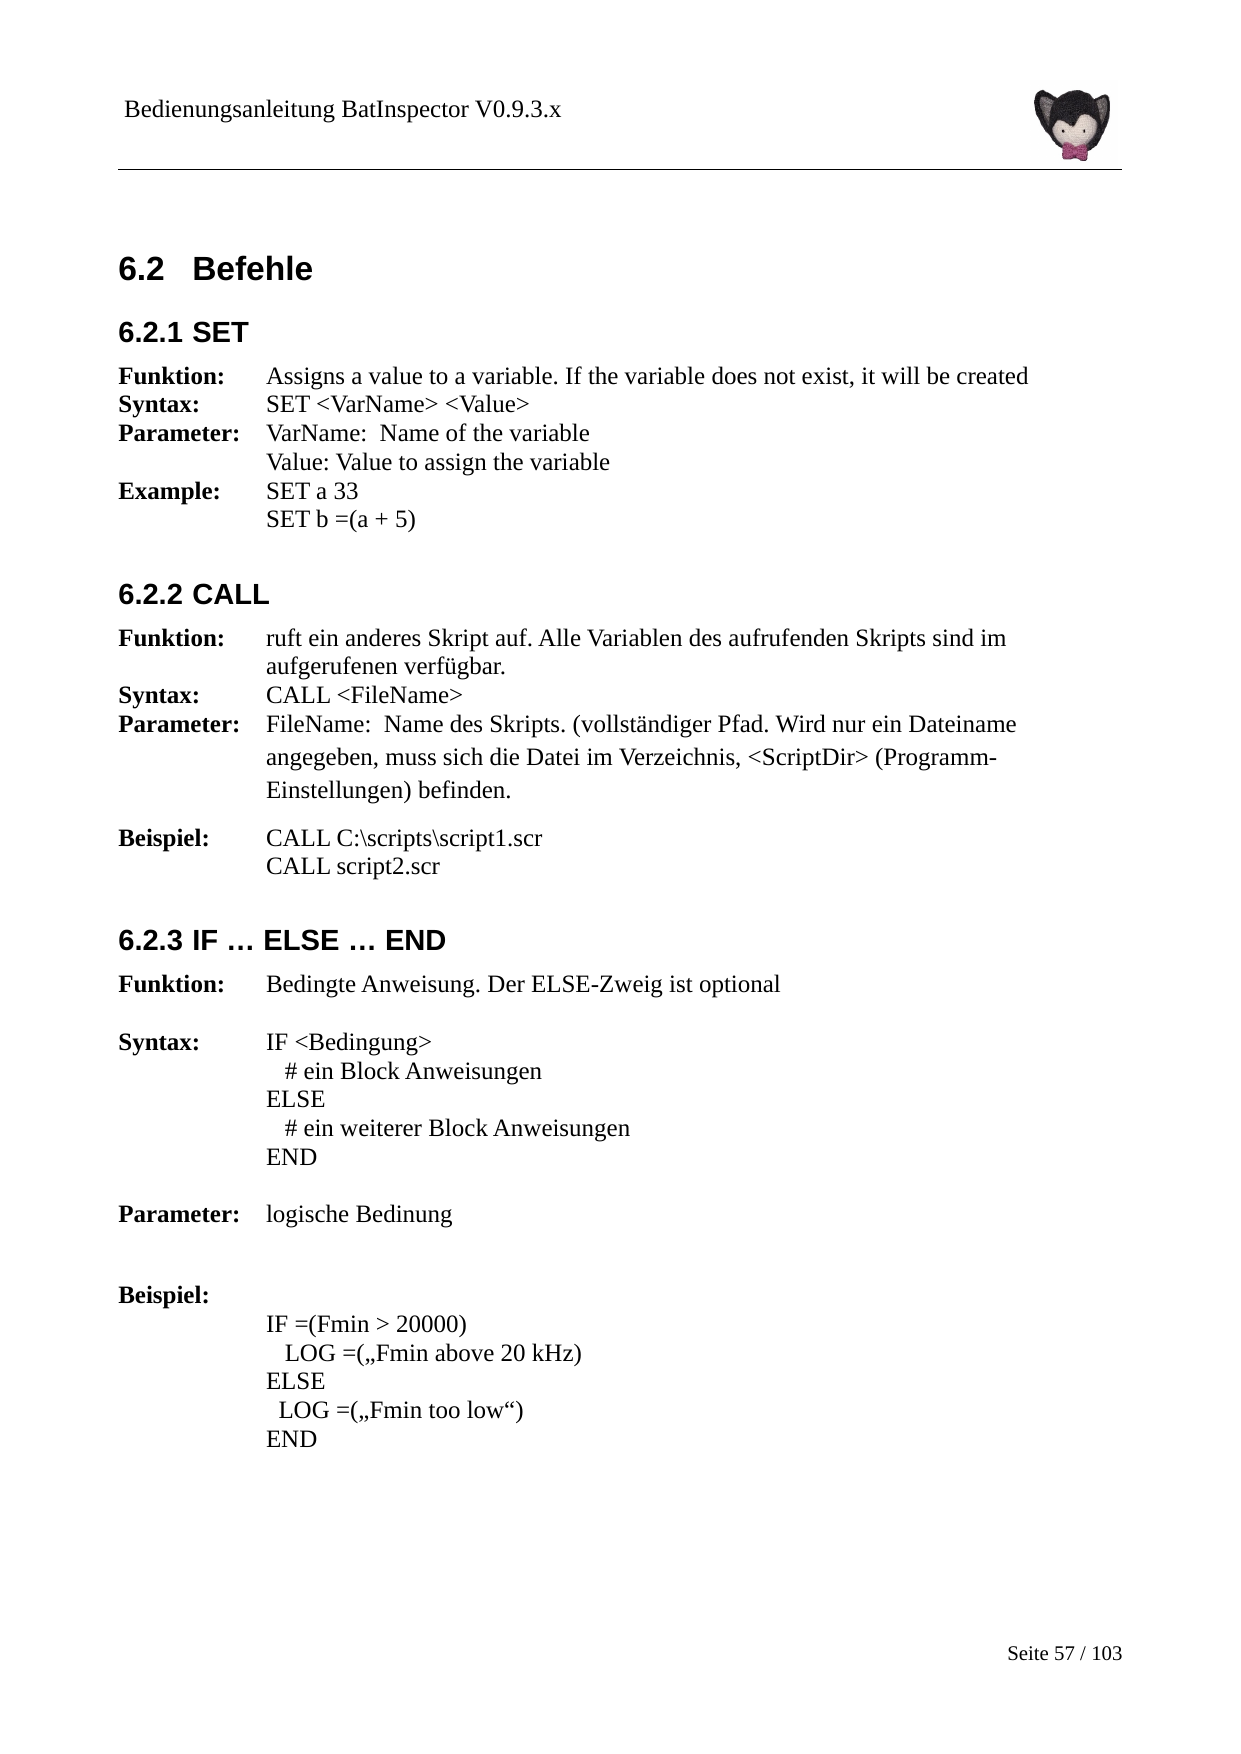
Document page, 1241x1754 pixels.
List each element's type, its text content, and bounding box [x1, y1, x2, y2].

text Funktion: Bedingte Anweisung. Der ELSE-Zweig ist optional [118, 969, 1122, 998]
subtitle IF … ELSE … END [118, 923, 1122, 957]
text Funktion: ruft ein anderes Skript auf. Alle Variablen des aufrufenden Skripts sind im aufgerufenen verfügbar. [118, 623, 1122, 680]
text Parameter: VarName: Name of the variable Value: Value to assign the variable [118, 418, 1122, 476]
text Beispiel: IF =(Fmin > 20000) LOG =(„Fmin above 20 kHz) [118, 1280, 1122, 1366]
text Syntax: SET <VarName> <Value> [118, 389, 1122, 418]
text Syntax: IF <Bedingung> [118, 1027, 1122, 1056]
text Parameter: logische Bedinung [118, 1199, 1122, 1261]
text Beispiel: CALL C:\scripts\script1.scr CALL script2.scr [118, 823, 1122, 909]
text END [118, 1424, 1122, 1453]
text LOG =(„Fmin too low“) [118, 1395, 1122, 1424]
picture [1030, 80, 1119, 169]
text Syntax: CALL <FileName> [118, 680, 1122, 709]
text Funktion: Assigns a value to a variable. If the variable does not exist, it will be created [118, 361, 1122, 389]
text END [118, 1142, 1122, 1171]
text ELSE [118, 1366, 1122, 1395]
subtitle CALL [118, 577, 1122, 610]
text Example: SET a 33 SET b =(a + 5) [118, 476, 1122, 533]
text ELSE # ein weiterer Block Anweisungen [118, 1084, 1122, 1142]
text # ein Block Anweisungen [118, 1056, 1122, 1084]
subtitle SET [118, 315, 1122, 348]
subtitle Befehle [118, 249, 1122, 288]
text Parameter: FileName: Name des Skripts. (vollständiger Pfad. Wird nur ein Dateiname angegeben, muss sich die Datei im Verzeichnis, <ScriptDir> (Programm-Einstellungen) befinden. [118, 709, 1122, 804]
